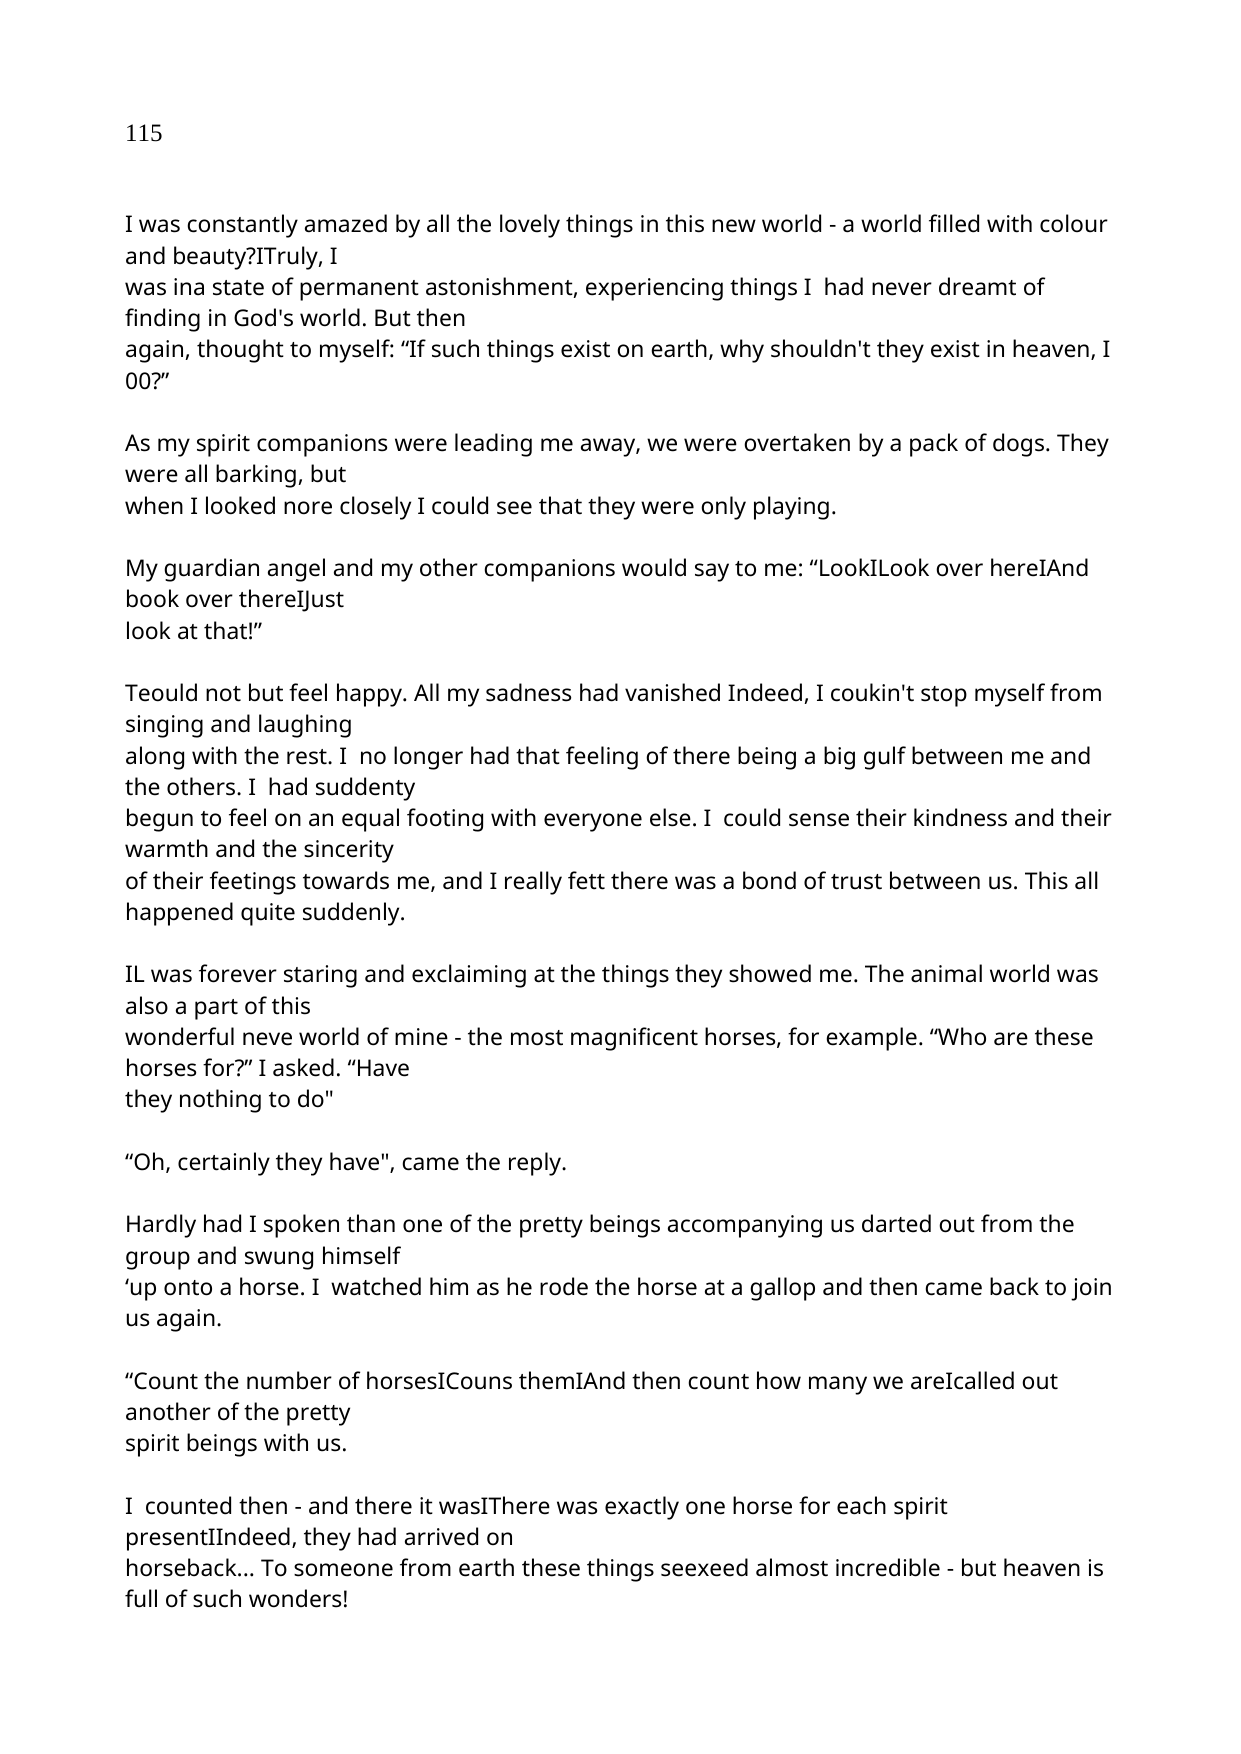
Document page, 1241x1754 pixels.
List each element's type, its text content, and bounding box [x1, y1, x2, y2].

text wonderful neve world of mine - the most magnificent horses, for example. “Who are these horses for?” I asked. “Have [125, 1021, 1123, 1083]
text they nothing to do" [125, 1083, 1123, 1114]
text along with the rest. I no longer had that feeling of there being a big gulf between me and the others. I had suddenty [125, 739, 1123, 802]
text “Oh, certainly they have", came the reply. [125, 1146, 1123, 1177]
text “Count the number of horsesICouns themIAnd then count how many we areIcalled out another of the pretty [125, 1364, 1123, 1427]
text IL was forever staring and exclaiming at the things they showed me. The animal world was also a part of this [125, 958, 1123, 1021]
text My guardian angel and my other companions would say to me: “LookILook over hereIAnd book over thereIJust [125, 552, 1123, 614]
text again, thought to myself: “If such things exist on earth, why shouldn't they exist in heaven, I 00?” [125, 333, 1123, 396]
text I was constantly amazed by all the lovely things in this new world - a world filled with colour and beauty?ITruly, I [125, 208, 1123, 271]
text horseback... To someone from earth these things seexeed almost incredible - but heaven is full of such wonders! [125, 1552, 1123, 1614]
text of their feetings towards me, and I really fett there was a bond of trust between us. This all happened quite suddenly. [125, 864, 1123, 927]
text look at that!” [125, 614, 1123, 646]
text I counted then - and there it wasIThere was exactly one horse for each spirit presentIIndeed, they had arrived on [125, 1489, 1123, 1552]
text ‘up onto a horse. I watched him as he rode the horse at a gallop and then came back to join us again. [125, 1271, 1123, 1333]
text As my spirit companions were leading me away, we were overtaken by a pack of dogs. They were all barking, but [125, 427, 1123, 489]
text begun to feel on an equal footing with everyone else. I could sense their kindness and their warmth and the sincerity [125, 802, 1123, 864]
text Teould not but feel happy. All my sadness had vanished Indeed, I coukin't stop myself from singing and laughing [125, 677, 1123, 739]
text was ina state of permanent astonishment, experiencing things I had never dreamt of finding in God's world. But then [125, 271, 1123, 333]
text Hardly had I spoken than one of the pretty beings accompanying us darted out from the group and swung himself [125, 1208, 1123, 1271]
text when I looked nore closely I could see that they were only playing. [125, 489, 1123, 521]
text spirit beings with us. [125, 1427, 1123, 1458]
